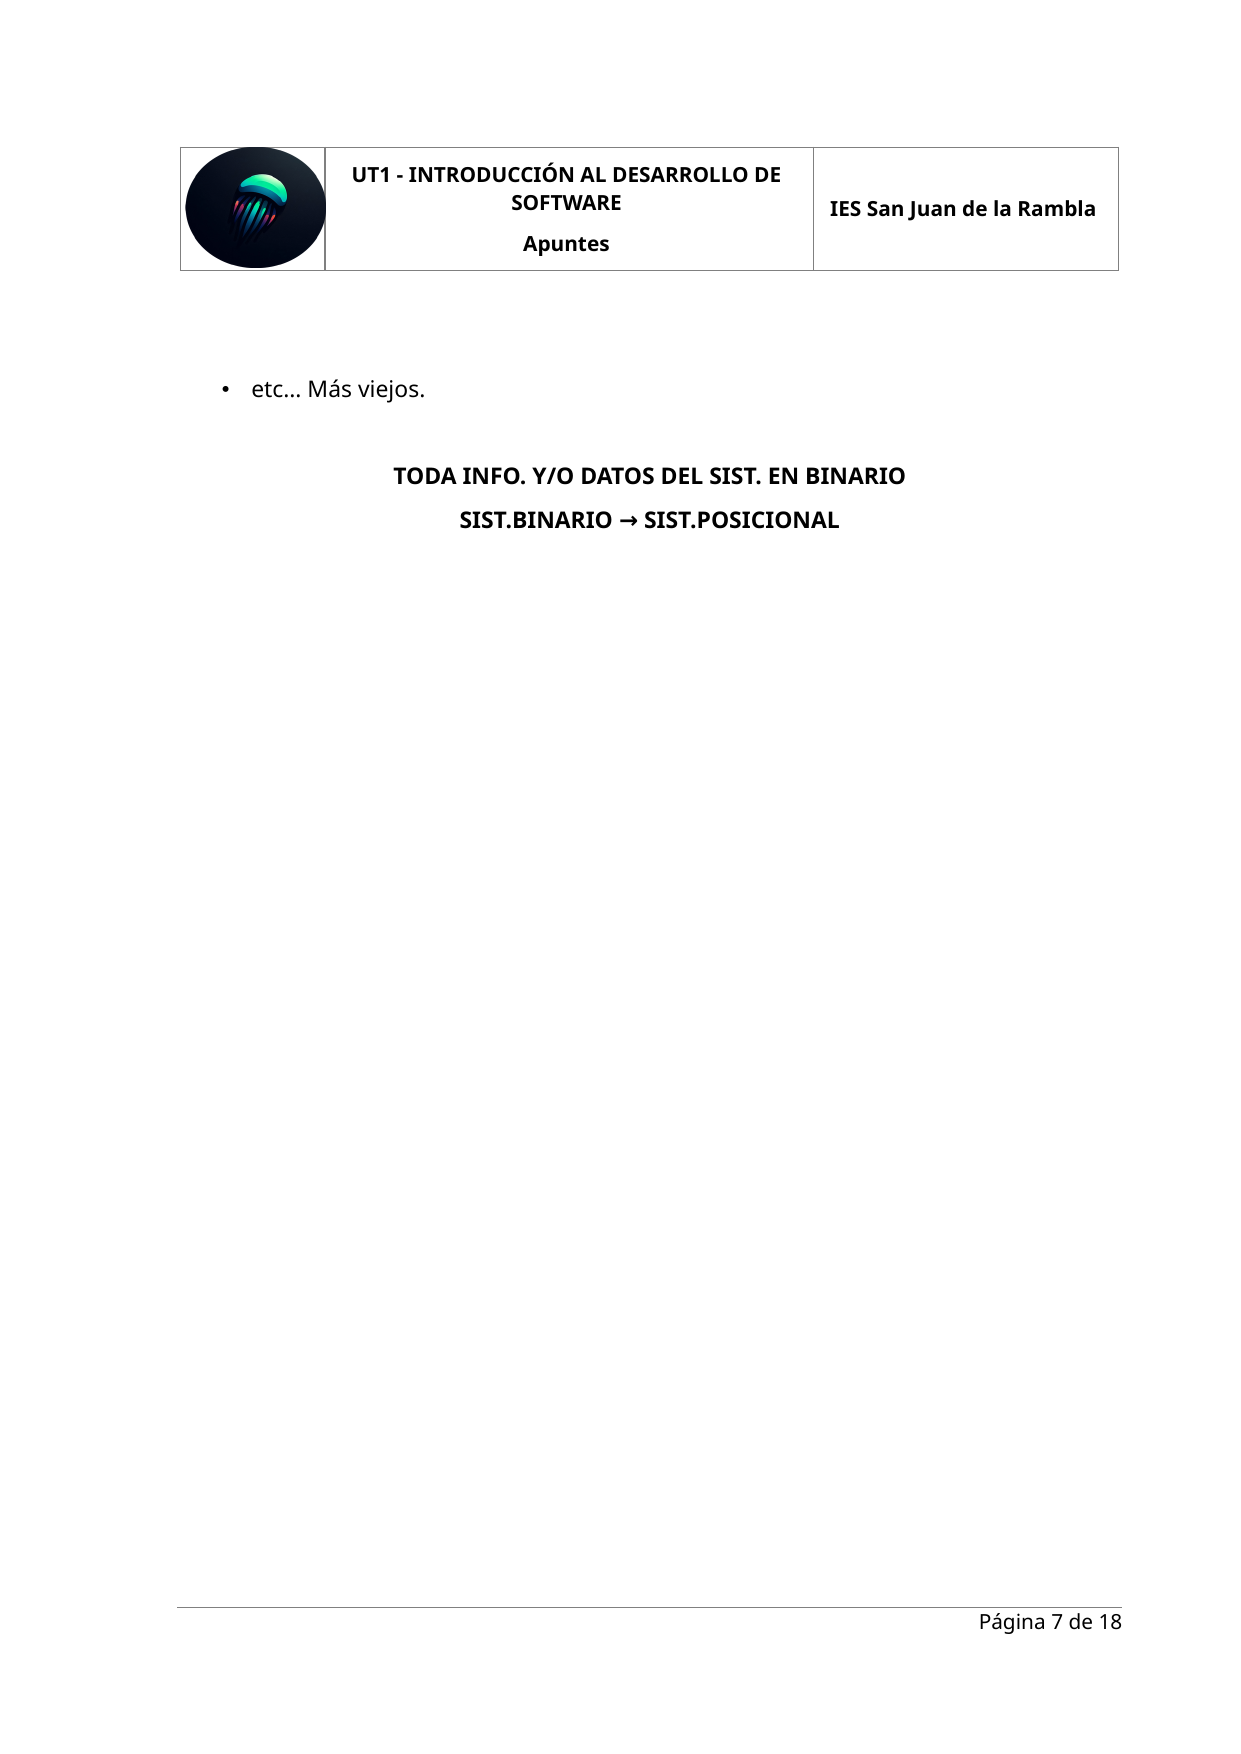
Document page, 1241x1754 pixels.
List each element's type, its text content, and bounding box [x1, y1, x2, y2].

picture [185, 147, 326, 268]
text SIST.BINARIO → SIST.POSICIONAL [177, 504, 1122, 535]
text TODA INFO. Y/O DATOS DEL SIST. EN BINARIO [177, 460, 1122, 491]
list etc… Más viejos. [222, 372, 1122, 404]
